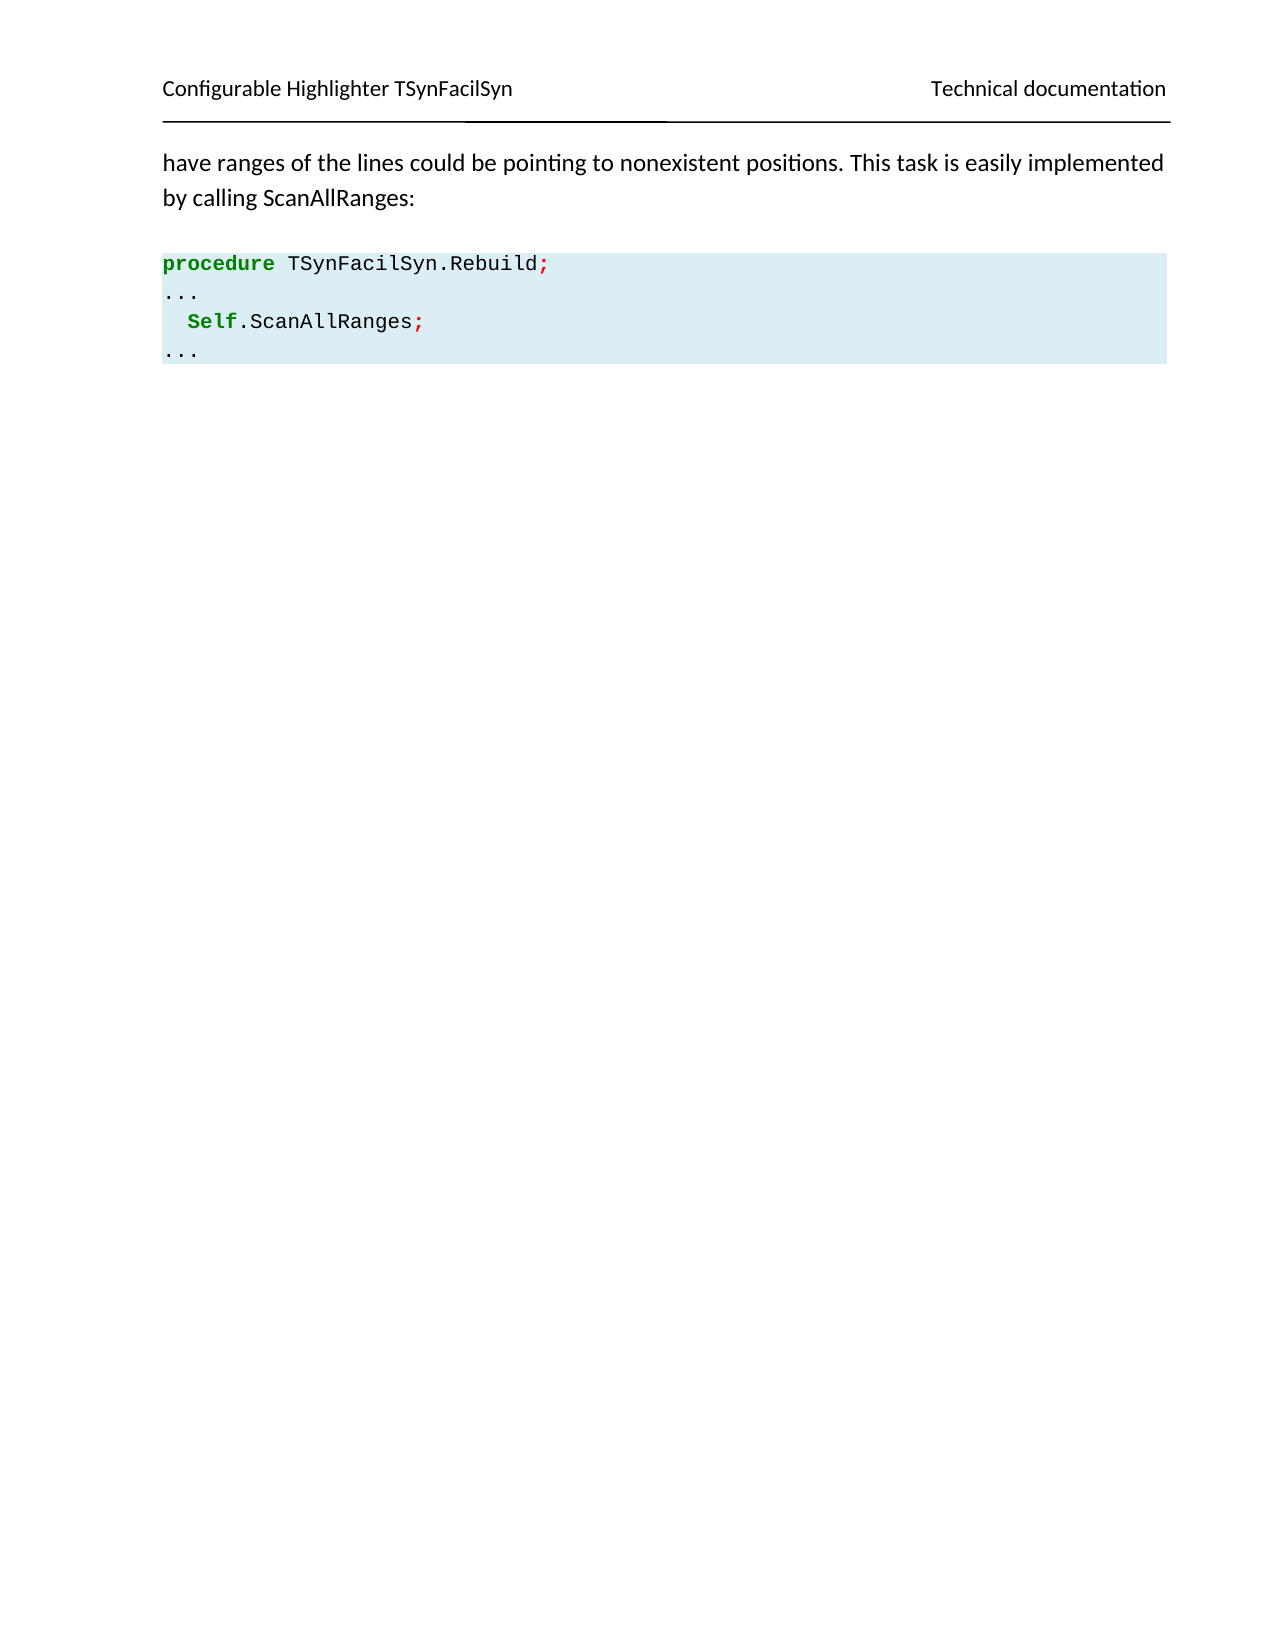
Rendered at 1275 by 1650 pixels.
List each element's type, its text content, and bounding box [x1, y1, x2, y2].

text ... [162, 340, 1167, 364]
text Self.ScanAllRanges; [162, 311, 1167, 335]
text procedure TSynFacilSyn.Rebuild; [162, 253, 1167, 276]
text have ranges of the lines could be pointing to nonexistent positions. This task is easily implemented by calling ScanAllRanges: [162, 148, 1167, 213]
text ... [162, 282, 1167, 306]
